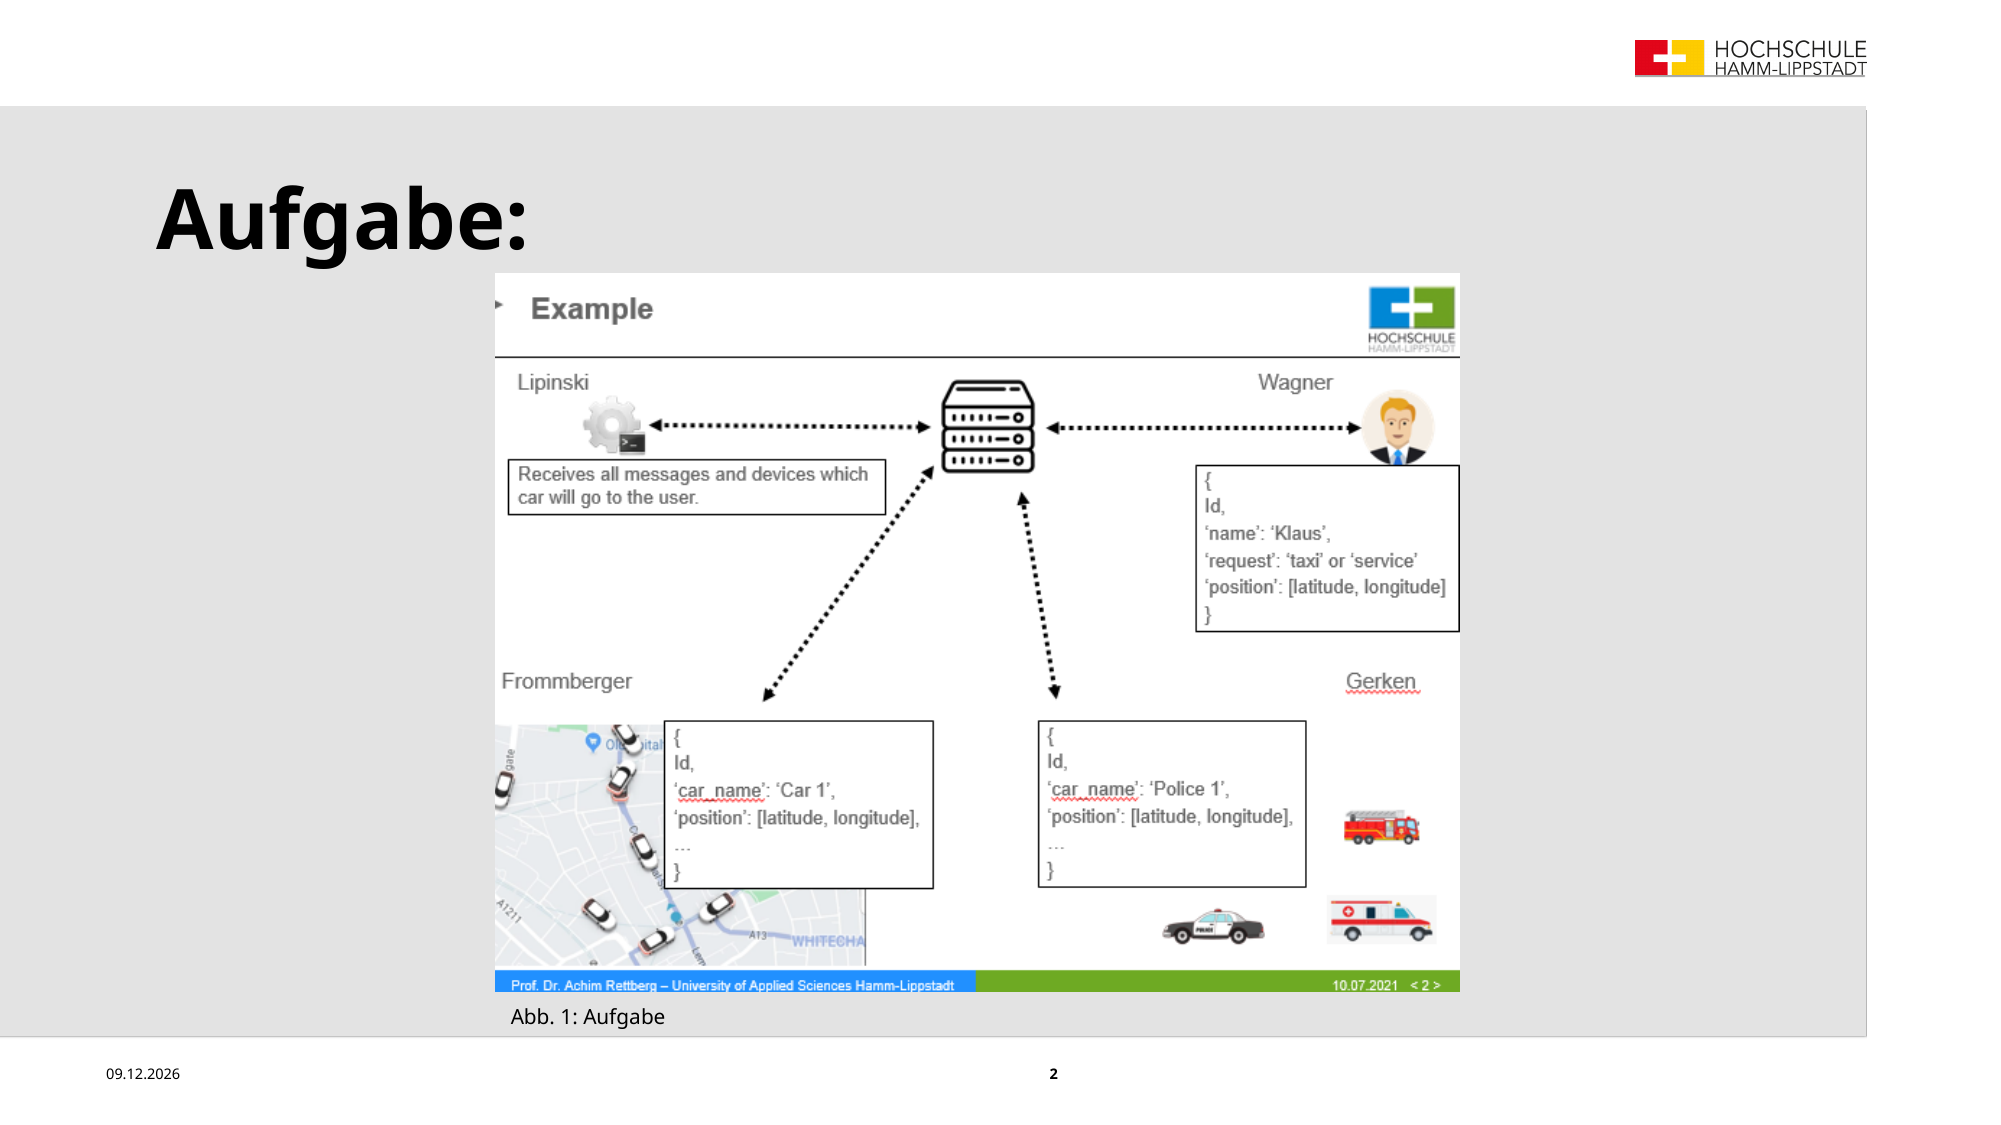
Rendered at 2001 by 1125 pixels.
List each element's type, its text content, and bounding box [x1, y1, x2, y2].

picture [495, 273, 1460, 992]
text_box Abb. 1: Aufgabe [495, 995, 663, 1037]
text_box [1049, 1065, 1400, 1084]
text_box 12.07.2021 [106, 1065, 457, 1084]
title Aufgabe: [141, 122, 1821, 310]
